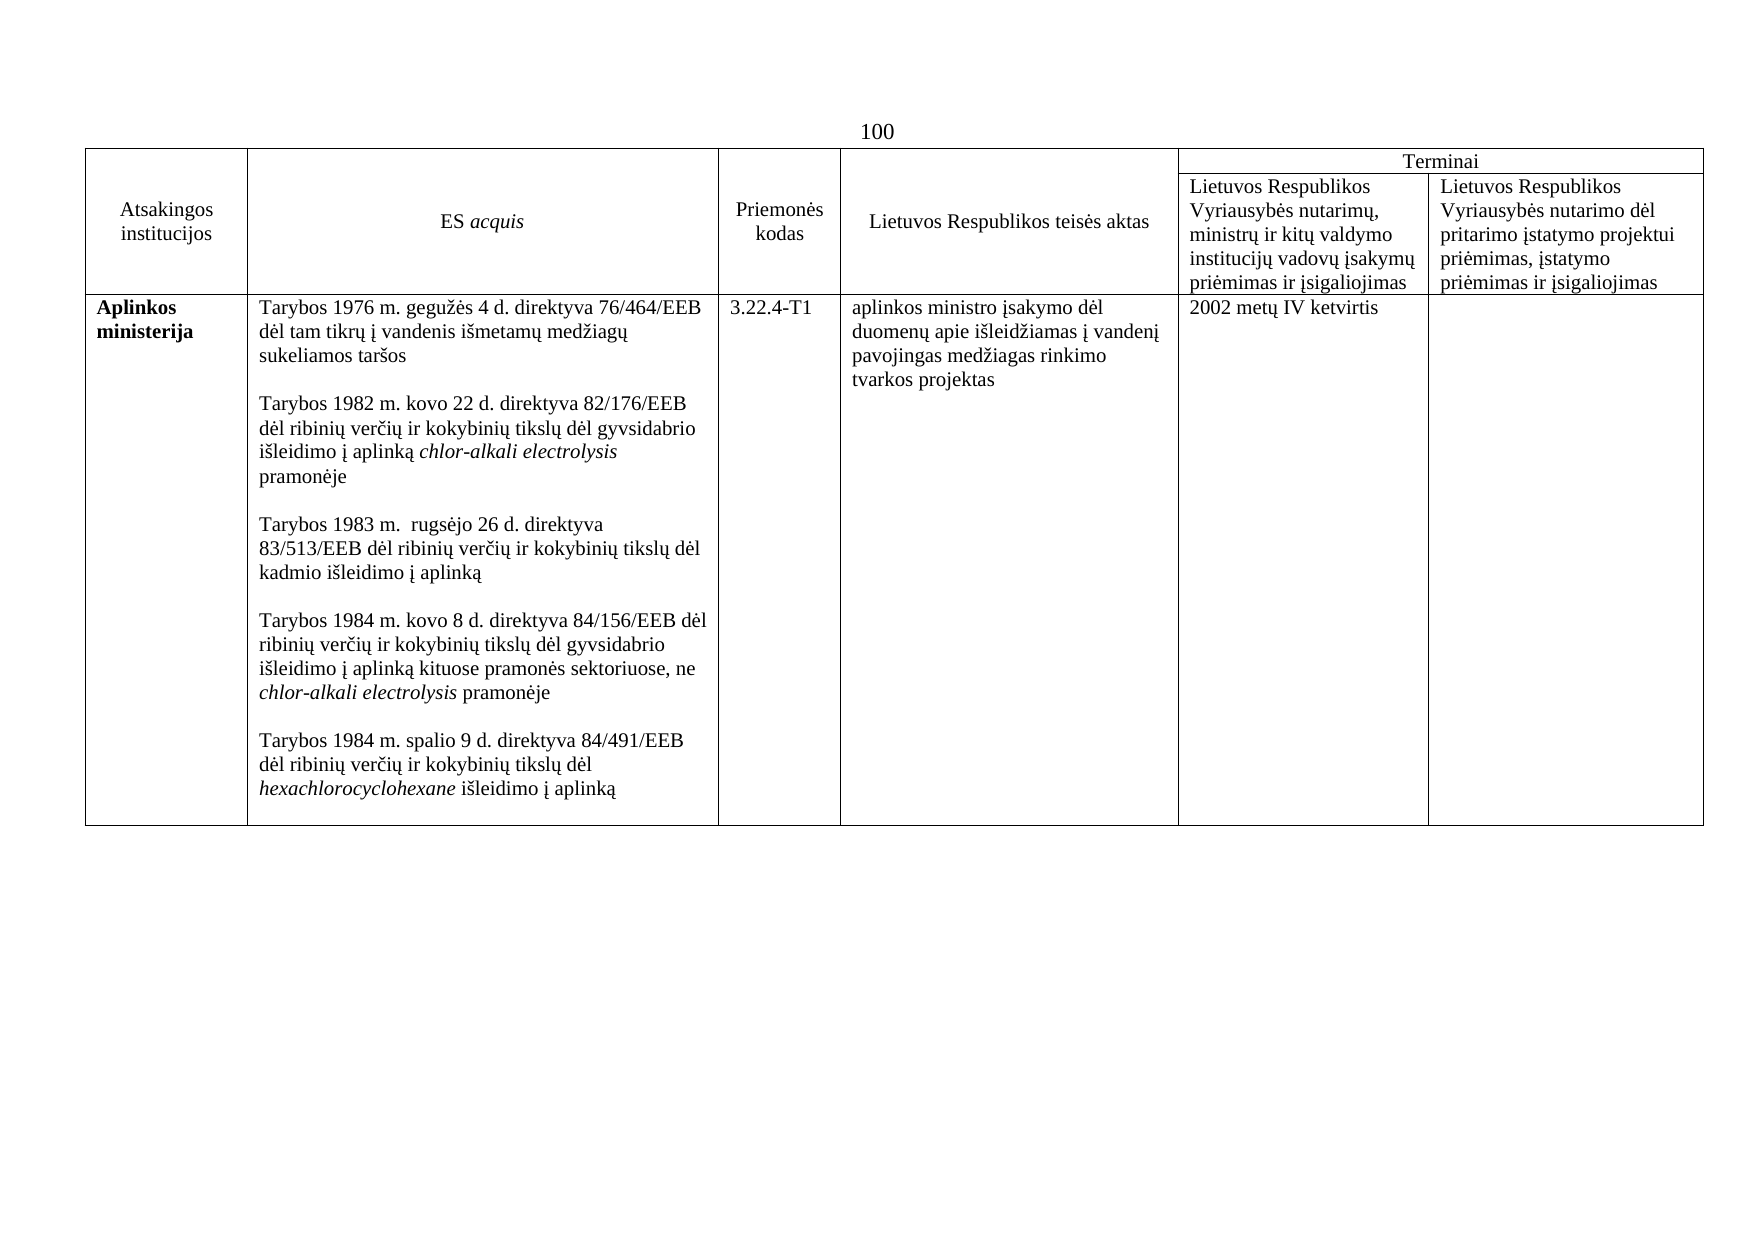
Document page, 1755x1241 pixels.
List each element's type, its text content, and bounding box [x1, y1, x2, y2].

table_cell 2002 metų IV ketvirtis [1179, 295, 1428, 824]
table_header ES acquis [248, 149, 718, 294]
table_cell 3.22.4-T1 [719, 295, 840, 824]
table_header Atsakingos institucijos [86, 149, 247, 294]
table_cell Lietuvos Respublikos Vyriausybės nutarimų, ministrų ir kitų valdymo institucijų vadovų įsakymų priėmimas ir įsigaliojimas [1179, 174, 1428, 294]
table_header Terminai [1179, 149, 1703, 173]
table_cell Tarybos 1976 m. gegužės 4 d. direktyva 76/464/EEB dėl tam tikrų į vandenis išmetamų medžiagų sukeliamos taršos Tarybos 1982 m. kovo 22 d. direktyva 82/176/EEB dėl ribinių verčių ir kokybinių tikslų dėl gyvsidabrio išleidimo į aplinką chlor-alkali electrolysis pramonėje Tarybos 1983 m. rugsėjo 26 d. direktyva 83/513/EEB dėl ribinių verčių ir kokybinių tikslų dėl kadmio išleidimo į aplinką Tarybos 1984 m. kovo 8 d. direktyva 84/156/EEB dėl ribinių verčių ir kokybinių tikslų dėl gyvsidabrio išleidimo į aplinką kituose pramonės sektoriuose, ne chlor-alkali electrolysis pramonėje Tarybos 1984 m. spalio 9 d. direktyva 84/491/EEB dėl ribinių verčių ir kokybinių tikslų dėl hexachlorocyclohexane išleidimo į aplinką [248, 295, 718, 824]
table_cell Lietuvos Respublikos Vyriausybės nutarimo dėl pritarimo įstatymo projektui priėmimas, įstatymo priėmimas ir įsigaliojimas [1429, 174, 1703, 294]
table_cell aplinkos ministro įsakymo dėl duomenų apie išleidžiamas į vandenį pavojingas medžiagas rinkimo tvarkos projektas [841, 295, 1178, 824]
table_header Lietuvos Respublikos teisės aktas [841, 149, 1178, 294]
table_cell Aplinkos ministerija [86, 295, 247, 824]
table_cell [1429, 295, 1703, 824]
table_header Priemonės kodas [719, 149, 840, 294]
